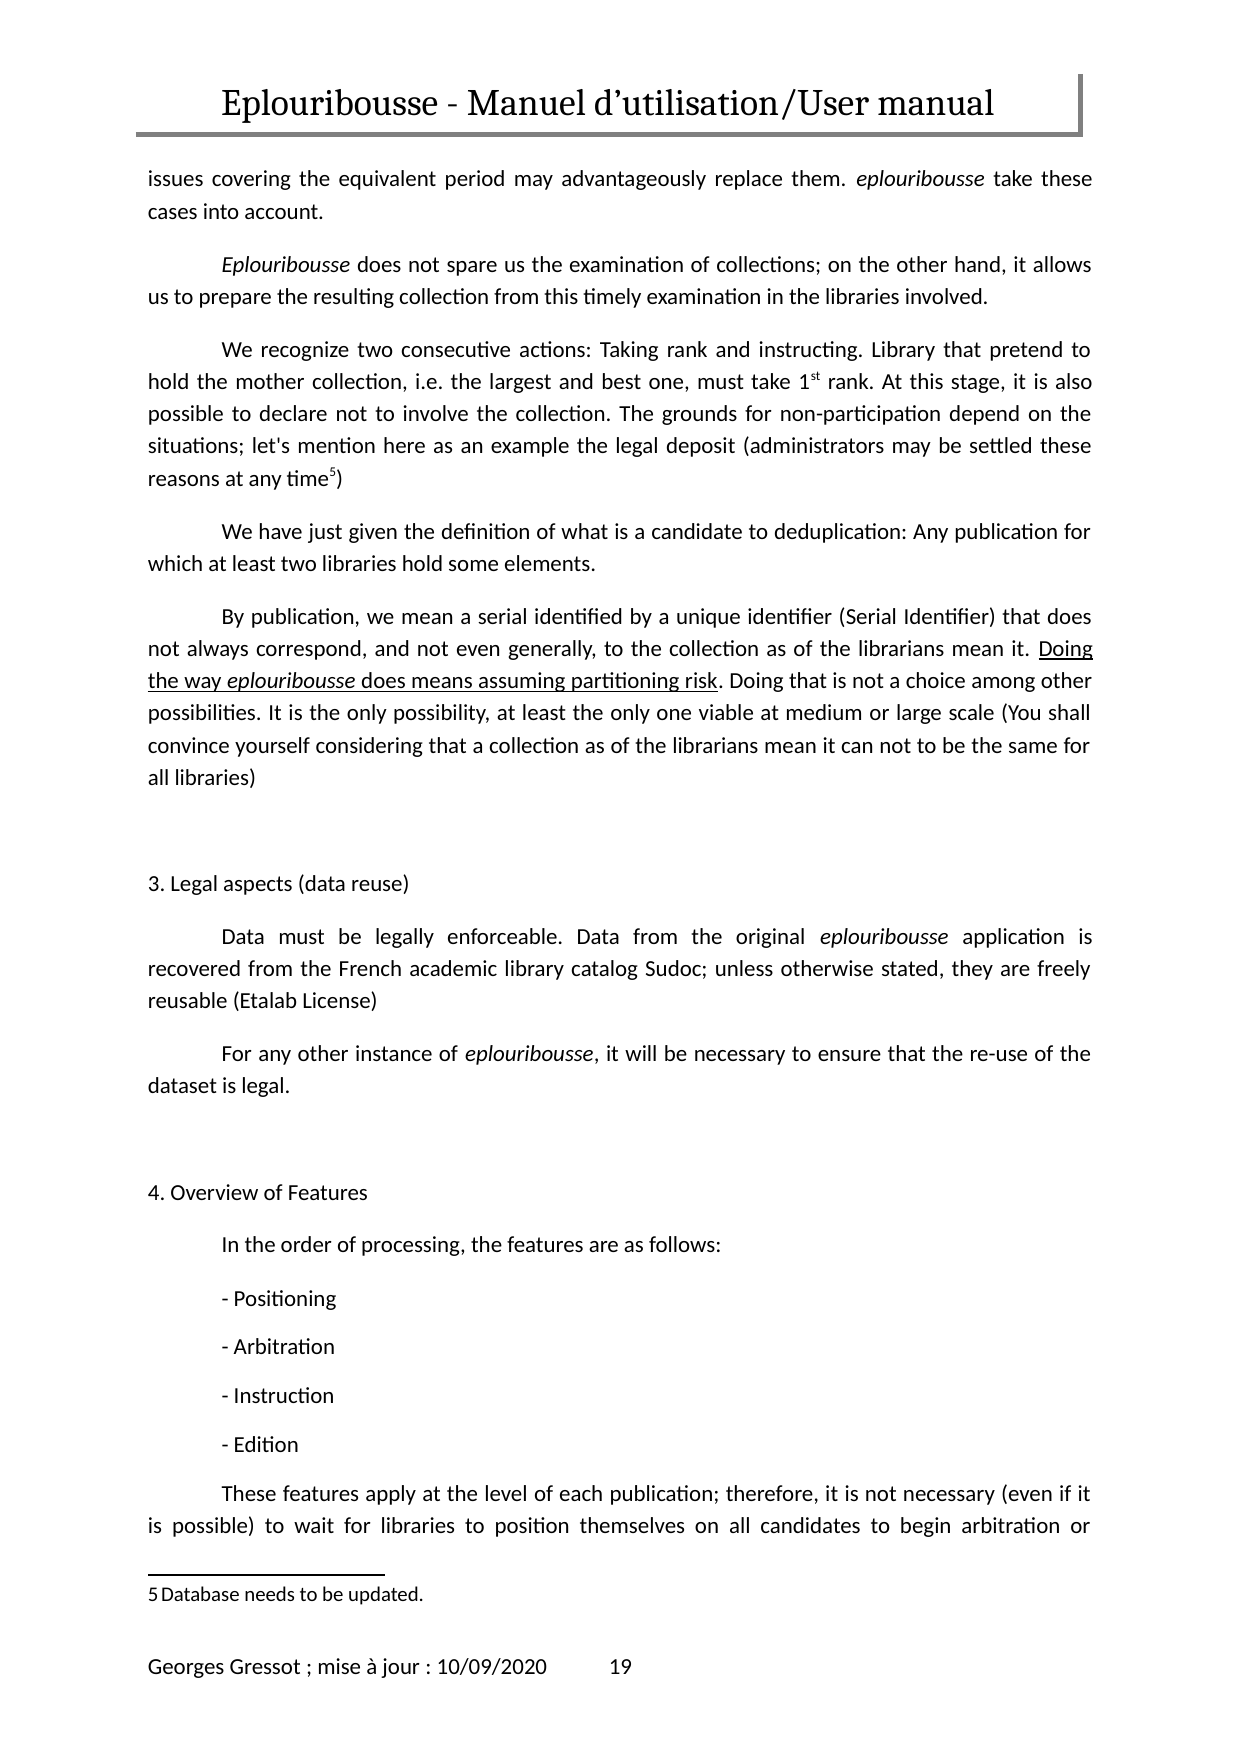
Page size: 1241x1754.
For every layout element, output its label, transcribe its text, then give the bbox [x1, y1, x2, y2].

text Data must be legally enforceable. Data from the original eplouribousse application is recovered from the French academic library catalog Sudoc; unless otherwise stated, they are freely reusable (Etalab License) [148, 922, 1093, 1014]
text 3. Legal aspects (data reuse) [148, 869, 1093, 897]
text We have just given the definition of what is a candidate to deduplication: Any publication for which at least two libraries hold some elements. [148, 517, 1093, 577]
text These features apply at the level of each publication; therefore, it is not necessary (even if it is possible) to wait for libraries to position themselves on all candidates to begin arbitration or [148, 1479, 1093, 1539]
text - Instruction [148, 1381, 1093, 1409]
text In the order of processing, the features are as follows: [148, 1231, 1093, 1259]
text - Arbitration [148, 1332, 1093, 1361]
text - Positioning [148, 1284, 1093, 1312]
text 4. Overview of Features [148, 1178, 1093, 1206]
text For any other instance of eplouribousse, it will be necessary to ensure that the re-use of the dataset is legal. [148, 1039, 1093, 1099]
text We recognize two consecutive actions: Taking rank and instructing. Library that pretend to hold the mother collection, i.e. the largest and best one, must take 1st rank. At this stage, it is also possible to declare not to involve the collection. The grounds for non-participation depend on the situations; let's mention here as an example the legal deposit (administrators may be settled these reasons at any time) [148, 335, 1093, 492]
text By publication, we mean a serial identified by a unique identifier (Serial Identifier) that does not always correspond, and not even generally, to the collection as of the librarians mean it. Doing the way eplouribousse does means assuming partitioning risk. Doing that is not a choice among other possibilities. It is the only possibility, at least the only one viable at medium or large scale (You shall convince yourself considering that a collection as of the librarians mean it can not to be the same for all libraries) [148, 602, 1093, 791]
text issues covering the equivalent period may advantageously replace them. eplouribousse take these cases into account. [148, 164, 1093, 225]
text Database needs to be updated. [148, 1581, 1093, 1606]
text - Edition [148, 1430, 1093, 1458]
text Eplouribousse does not spare us the examination of collections; on the other hand, it allows us to prepare the resulting collection from this timely examination in the libraries involved. [148, 250, 1093, 310]
